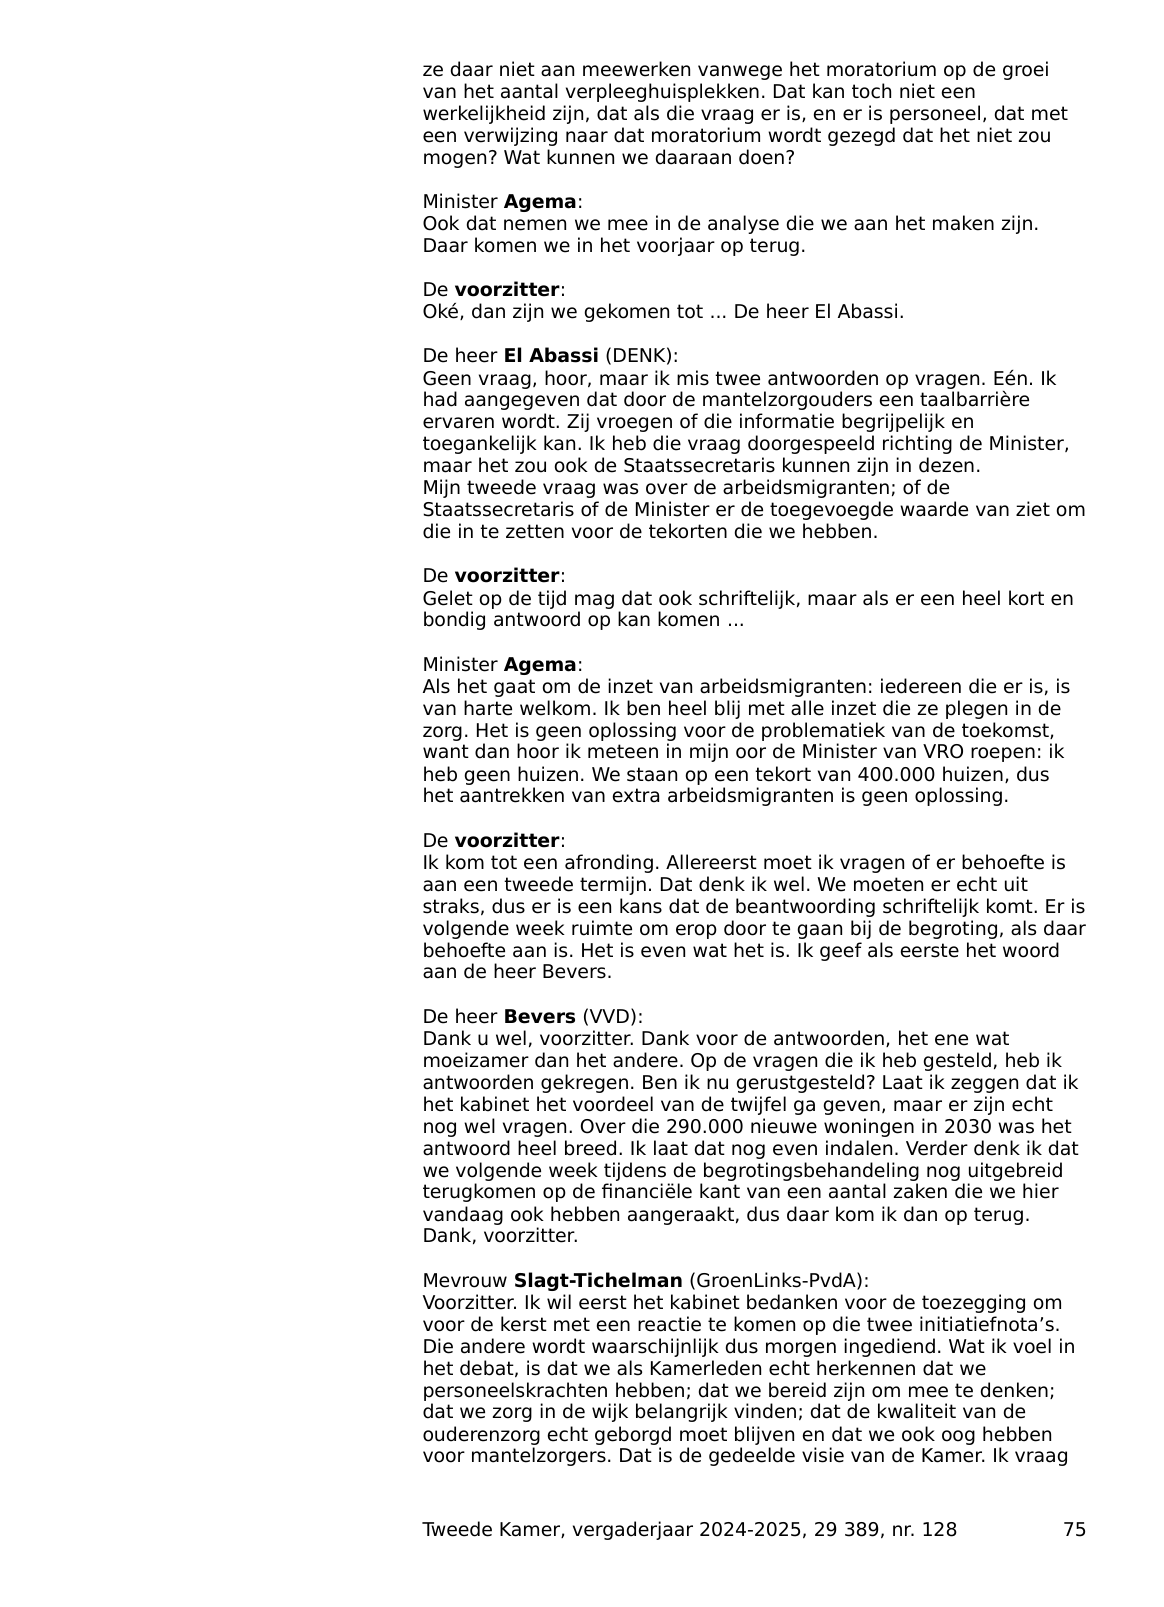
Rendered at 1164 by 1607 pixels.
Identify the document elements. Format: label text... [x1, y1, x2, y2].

text De voorzitter: [422, 565, 1087, 587]
text Voorzitter. Ik wil eerst het kabinet bedanken voor de toezegging om voor de kerst met een reactie te komen op die twee initiatiefnota’s. Die andere wordt waarschijnlijk dus morgen ingediend. Wat ik voel in het debat, is dat we als Kamerleden echt herkennen dat we personeelskrachten hebben; dat we bereid zijn om mee te denken; dat we zorg in de wijk belangrijk vinden; dat de kwaliteit van de ouderenzorg echt geborgd moet blijven en dat we ook oog hebben voor mantelzorgers. Dat is de gedeelde visie van de Kamer. Ik vraag [422, 1292, 1087, 1467]
text Ik kom tot een afronding. Allereerst moet ik vragen of er behoefte is aan een tweede termijn. Dat denk ik wel. We moeten er echt uit straks, dus er is een kans dat de beantwoording schriftelijk komt. Er is volgende week ruimte om erop door te gaan bij de begroting, als daar behoefte aan is. Het is even wat het is. Ik geef als eerste het woord aan de heer Bevers. [422, 852, 1087, 983]
text Ook dat nemen we mee in de analyse die we aan het maken zijn. Daar komen we in het voorjaar op terug. [422, 213, 1087, 257]
text Geen vraag, hoor, maar ik mis twee antwoorden op vragen. Eén. Ik had aangegeven dat door de mantelzorgouders een taalbarrière ervaren wordt. Zij vroegen of die informatie begrijpelijk en toegankelijk kan. Ik heb die vraag doorgespeeld richting de Minister, maar het zou ook de Staatssecretaris kunnen zijn in dezen. [422, 367, 1087, 477]
text Minister Agema: [422, 191, 1087, 213]
text Dank, voorzitter. [422, 1225, 1087, 1247]
text Minister Agema: [422, 653, 1087, 676]
text De voorzitter: [422, 279, 1087, 301]
text Mevrouw Slagt-Tichelman (GroenLinks-PvdA): [422, 1269, 1087, 1292]
text ze daar niet aan meewerken vanwege het moratorium op de groei van het aantal verpleeghuisplekken. Dat kan toch niet een werkelijkheid zijn, dat als die vraag er is, en er is personeel, dat met een verwijzing naar dat moratorium wordt gezegd dat het niet zou mogen? Wat kunnen we daaraan doen? [422, 59, 1087, 169]
text Als het gaat om de inzet van arbeidsmigranten: iedereen die er is, is van harte welkom. Ik ben heel blij met alle inzet die ze plegen in de zorg. Het is geen oplossing voor de problematiek van de toekomst, want dan hoor ik meteen in mijn oor de Minister van VRO roepen: ik heb geen huizen. We staan op een tekort van 400.000 huizen, dus het aantrekken van extra arbeidsmigranten is geen oplossing. [422, 676, 1087, 807]
text De heer El Abassi (DENK): [422, 345, 1087, 367]
text Oké, dan zijn we gekomen tot ... De heer El Abassi. [422, 301, 1087, 323]
text De heer Bevers (VVD): [422, 1006, 1087, 1028]
text Gelet op de tijd mag dat ook schriftelijk, maar als er een heel kort en bondig antwoord op kan komen ... [422, 587, 1087, 631]
text Dank u wel, voorzitter. Dank voor de antwoorden, het ene wat moeizamer dan het andere. Op de vragen die ik heb gesteld, heb ik antwoorden gekregen. Ben ik nu gerustgesteld? Laat ik zeggen dat ik het kabinet het voordeel van de twijfel ga geven, maar er zijn echt nog wel vragen. Over die 290.000 nieuwe woningen in 2030 was het antwoord heel breed. Ik laat dat nog even indalen. Verder denk ik dat we volgende week tijdens de begrotingsbehandeling nog uitgebreid terugkomen op de financiële kant van een aantal zaken die we hier vandaag ook hebben aangeraakt, dus daar kom ik dan op terug. [422, 1028, 1087, 1225]
text Mijn tweede vraag was over de arbeidsmigranten; of de Staatssecretaris of de Minister er de toegevoegde waarde van ziet om die in te zetten voor de tekorten die we hebben. [422, 477, 1087, 543]
text De voorzitter: [422, 829, 1087, 852]
